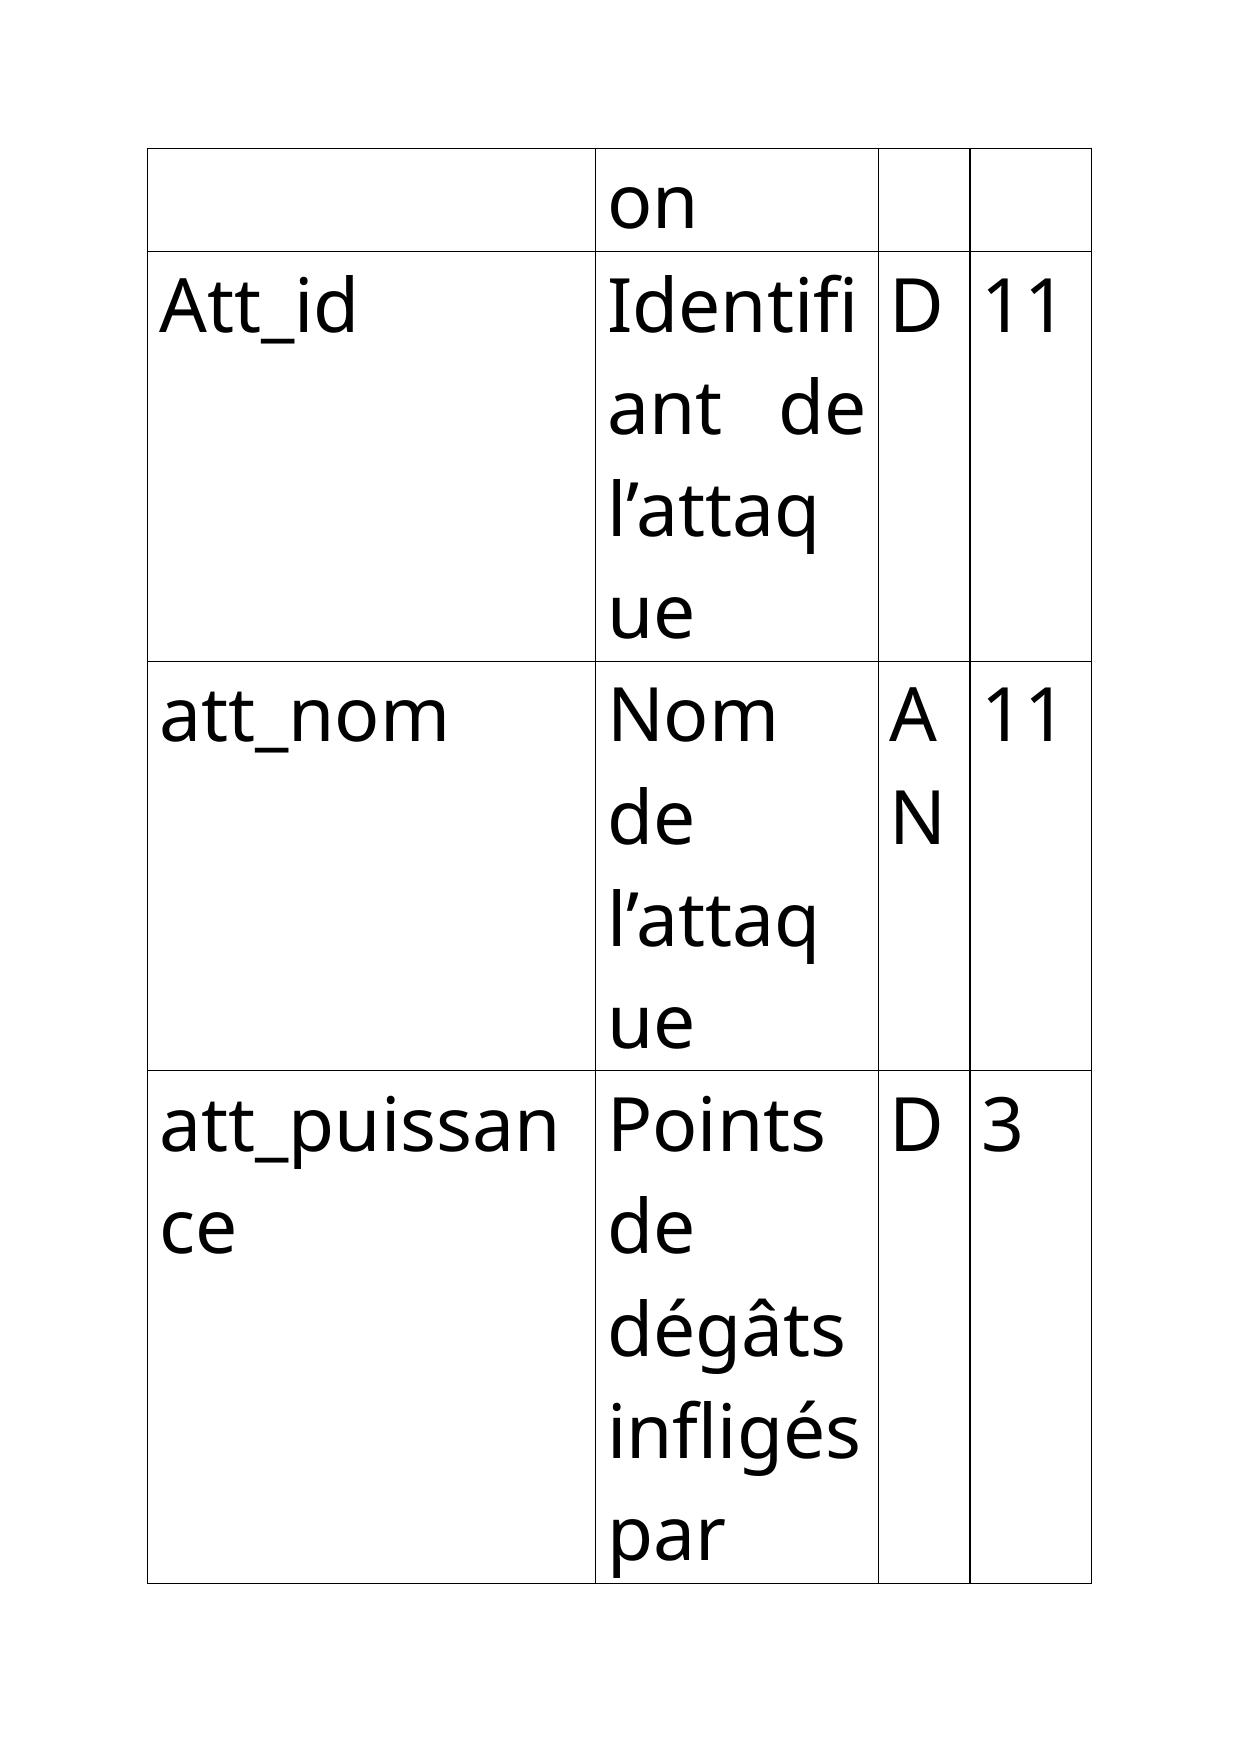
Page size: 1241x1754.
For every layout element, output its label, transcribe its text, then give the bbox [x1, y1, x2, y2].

table_cell on [596, 149, 878, 251]
table_cell D [879, 1071, 969, 1582]
table_cell 11 [971, 252, 1091, 661]
table_cell att_nom [148, 662, 595, 1070]
table_cell Nom de l’attaque [596, 662, 878, 1070]
table_cell 11 [971, 662, 1091, 1070]
table_cell att_puissance [148, 1071, 595, 1582]
table_cell [971, 149, 1091, 251]
table_cell [879, 149, 969, 251]
table_cell AN [879, 662, 969, 1070]
table_cell Identifiant de l’attaque [596, 252, 878, 661]
table_cell 3 [971, 1071, 1091, 1582]
table_cell Att_id [148, 252, 595, 661]
table_cell D [879, 252, 969, 661]
table_cell Points de dégâts infligés par [596, 1071, 878, 1582]
table_cell [148, 149, 595, 251]
